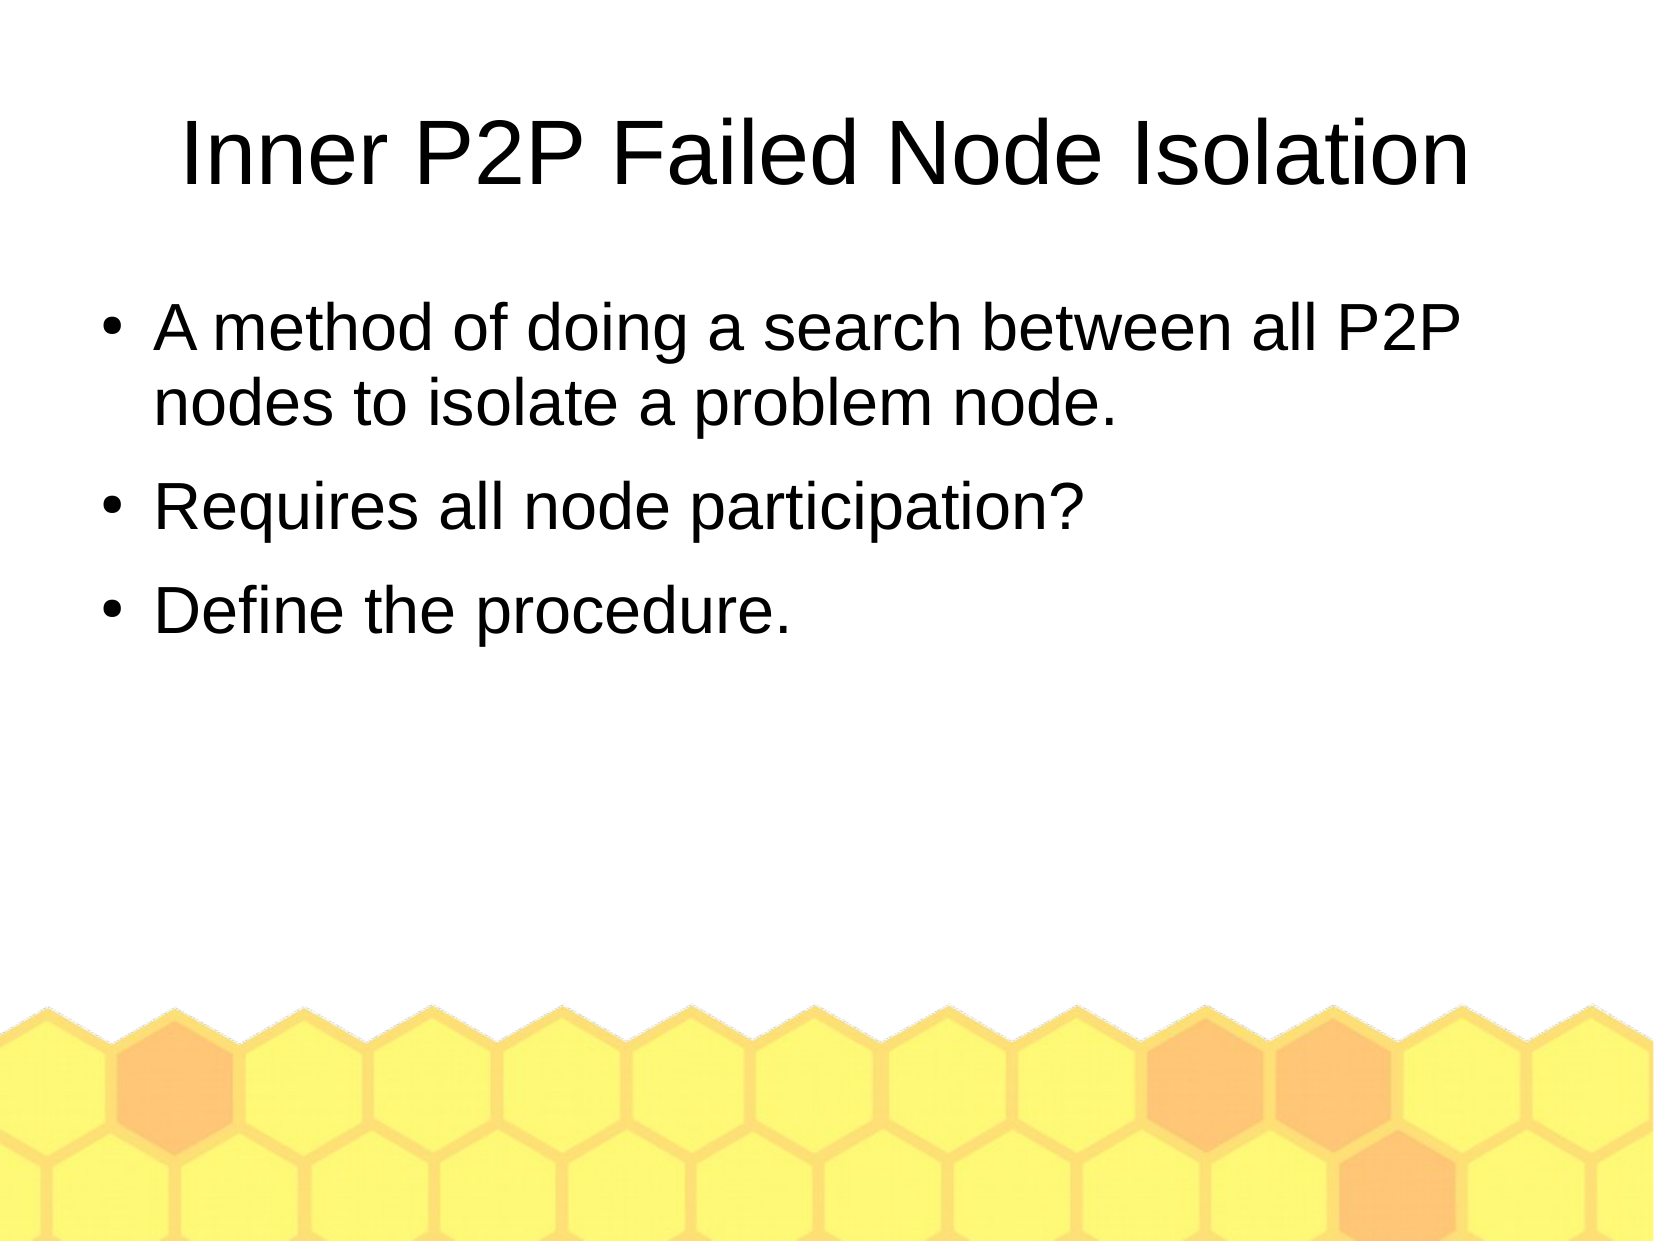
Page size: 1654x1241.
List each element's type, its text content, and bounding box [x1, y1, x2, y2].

list A method of doing a search between all P2P nodes to isolate a problem node. Requires all node participation? Define the procedure. [82, 290, 1571, 1010]
title Inner P2P Failed Node Isolation [82, 49, 1571, 257]
picture [0, 1001, 1654, 1241]
